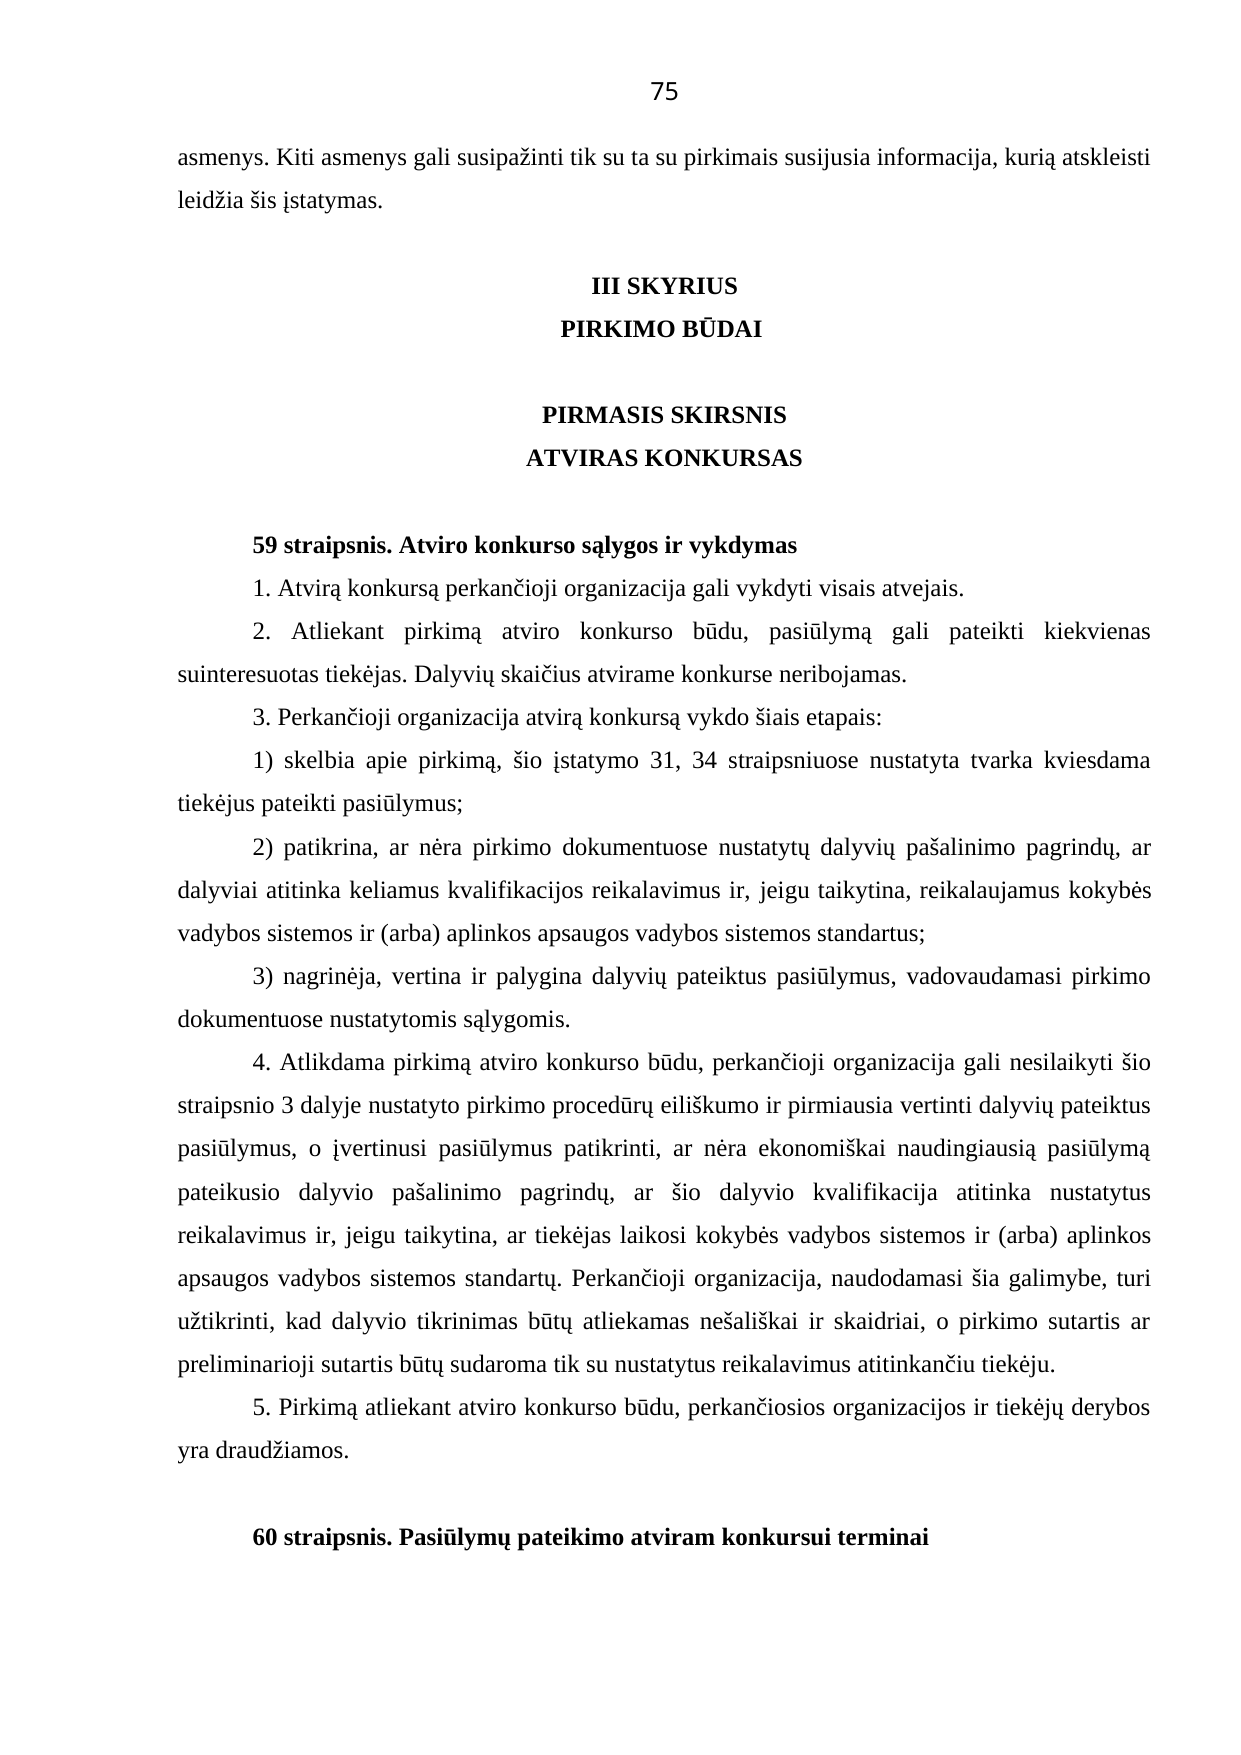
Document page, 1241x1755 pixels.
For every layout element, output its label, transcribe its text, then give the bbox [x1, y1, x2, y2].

text ATVIRAS KONKURSAS [177, 443, 1152, 472]
text PIRMASIS SKIRSNIS [177, 400, 1152, 429]
text 59 straipsnis. Atviro konkurso sąlygos ir vykdymas [177, 530, 1152, 558]
text 5. Pirkimą atliekant atviro konkurso būdu, perkančiosios organizacijos ir tiekėjų derybos yra draudžiamos. [177, 1392, 1152, 1464]
text 60 straipsnis. Pasiūlymų pateikimo atviram konkursui terminai [177, 1522, 1152, 1550]
text 4. Atlikdama pirkimą atviro konkurso būdu, perkančioji organizacija gali nesilaikyti šio straipsnio 3 dalyje nustatyto pirkimo procedūrų eiliškumo ir pirmiausia vertinti dalyvių pateiktus pasiūlymus, o įvertinusi pasiūlymus patikrinti, ar nėra ekonomiškai naudingiausią pasiūlymą pateikusio dalyvio pašalinimo pagrindų, ar šio dalyvio kvalifikacija atitinka nustatytus reikalavimus ir, jeigu taikytina, ar tiekėjas laikosi kokybės vadybos sistemos ir (arba) aplinkos apsaugos vadybos sistemos standartų. Perkančioji organizacija, naudodamasi šia galimybe, turi užtikrinti, kad dalyvio tikrinimas būtų atliekamas nešališkai ir skaidriai, o pirkimo sutartis ar preliminarioji sutartis būtų sudaroma tik su nustatytus reikalavimus atitinkančiu tiekėju. [177, 1047, 1152, 1378]
text 1. Atvirą konkursą perkančioji organizacija gali vykdyti visais atvejais. [177, 573, 1152, 602]
text 3) nagrinėja, vertina ir palygina dalyvių pateiktus pasiūlymus, vadovaudamasi pirkimo dokumentuose nustatytomis sąlygomis. [177, 961, 1152, 1033]
text asmenys. Kiti asmenys gali susipažinti tik su ta su pirkimais susijusia informacija, kurią atskleisti leidžia šis įstatymas. [177, 142, 1152, 213]
text 2) patikrina, ar nėra pirkimo dokumentuose nustatytų dalyvių pašalinimo pagrindų, ar dalyviai atitinka keliamus kvalifikacijos reikalavimus ir, jeigu taikytina, reikalaujamus kokybės vadybos sistemos ir (arba) aplinkos apsaugos vadybos sistemos standartus; [177, 832, 1152, 947]
text III SKYRIUS [177, 271, 1152, 300]
text 2. Atliekant pirkimą atviro konkurso būdu, pasiūlymą gali pateikti kiekvienas suinteresuotas tiekėjas. Dalyvių skaičius atvirame konkurse neribojamas. [177, 616, 1152, 688]
text PIRKIMO BŪDAI [177, 314, 1152, 343]
text 1) skelbia apie pirkimą, šio įstatymo 31, 34 straipsniuose nustatyta tvarka kviesdama tiekėjus pateikti pasiūlymus; [177, 745, 1152, 817]
text 3. Perkančioji organizacija atvirą konkursą vykdo šiais etapais: [177, 702, 1152, 731]
